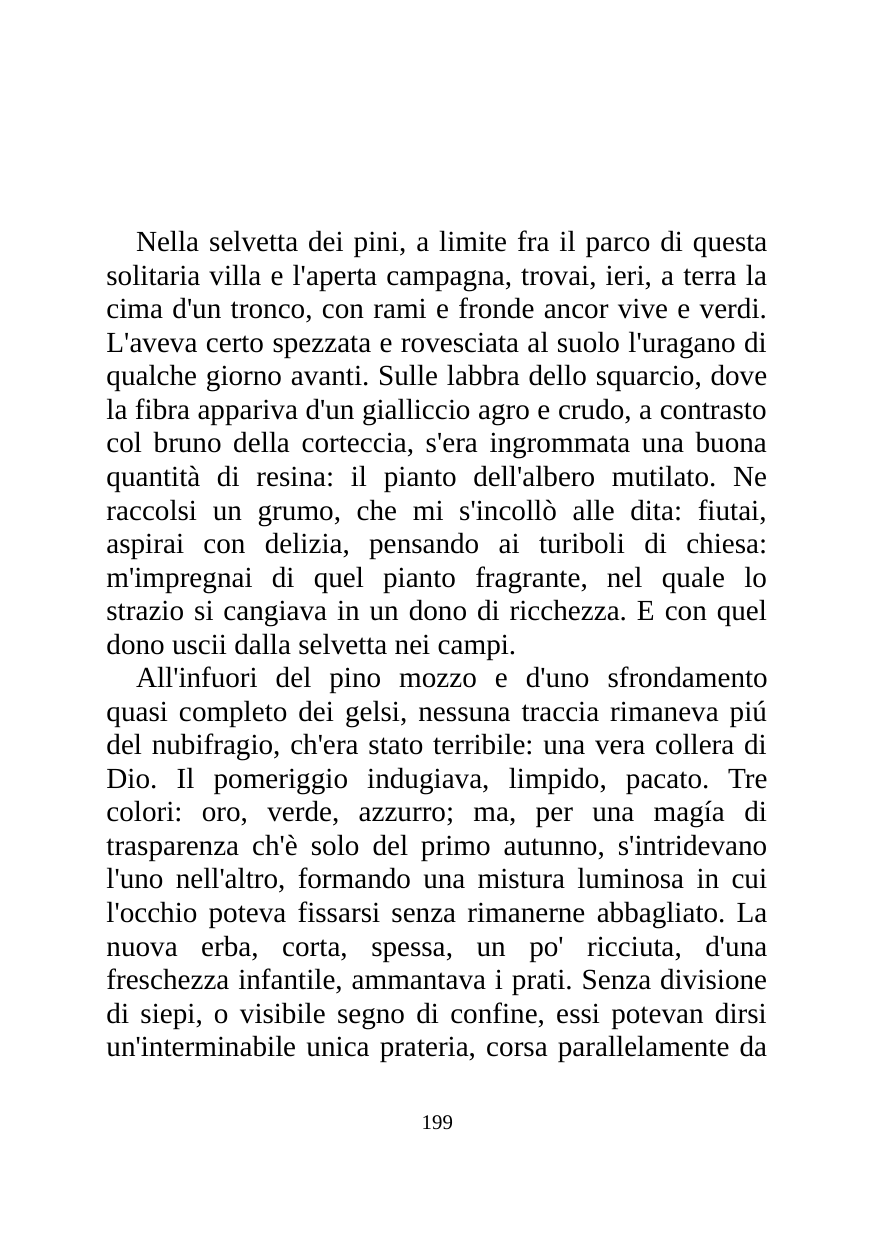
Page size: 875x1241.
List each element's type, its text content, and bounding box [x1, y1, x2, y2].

text Nella selvetta dei pini, a limite fra il parco di questa solitaria villa e l'aperta campagna, trovai, ieri, a terra la cima d'un tronco, con rami e fronde ancor vive e verdi. L'aveva certo spezzata e rovesciata al suolo l'uragano di qualche giorno avanti. Sulle labbra dello squarcio, dove la fibra appariva d'un gialliccio agro e crudo, a contrasto col bruno della corteccia, s'era ingrommata una buona quantità di resina: il pianto dell'albero mutilato. Ne raccolsi un grumo, che mi s'incollò alle dita: fiutai, aspirai con delizia, pensando ai turiboli di chiesa: m'impregnai di quel pianto fragrante, nel quale lo strazio si cangiava in un dono di ricchezza. E con quel dono uscii dalla selvetta nei campi. [106, 224, 768, 660]
text All'infuori del pino mozzo e d'uno sfrondamento quasi completo dei gelsi, nessuna traccia rimaneva piú del nubifragio, ch'era stato terribile: una vera collera di Dio. Il pomeriggio indugiava, limpido, pacato. Tre colori: oro, verde, azzurro; ma, per una magía di trasparenza ch'è solo del primo autunno, s'intridevano l'uno nell'altro, formando una mistura luminosa in cui l'occhio poteva fissarsi senza rimanerne abbagliato. La nuova erba, corta, spessa, un po' ricciuta, d'una freschezza infantile, ammantava i prati. Senza divisione di siepi, o visibile segno di confine, essi potevan dirsi un'interminabile unica prateria, corsa parallelamente da [106, 660, 768, 1063]
